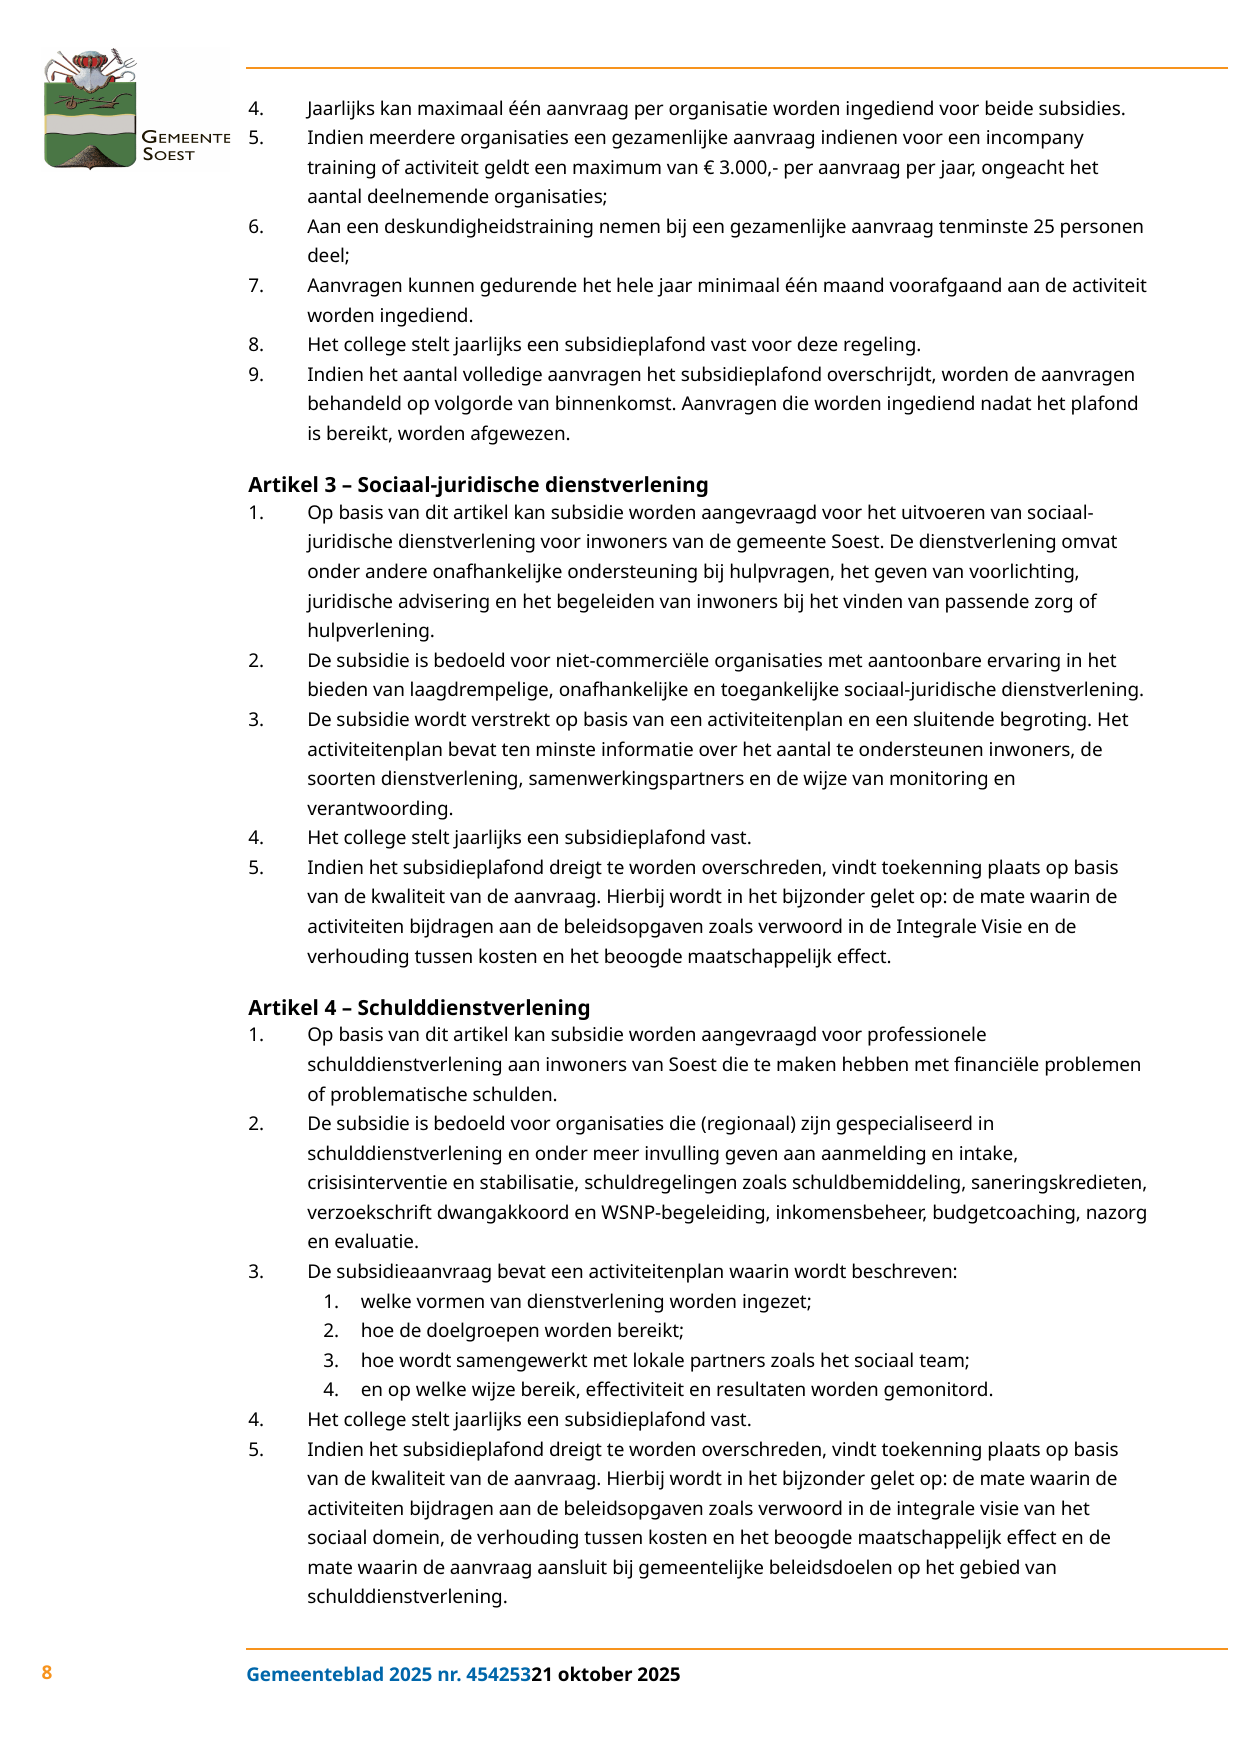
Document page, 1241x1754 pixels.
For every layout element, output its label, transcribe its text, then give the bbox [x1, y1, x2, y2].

text Artikel 3 – Sociaal-juridische dienstverlening [248, 471, 1152, 499]
list Jaarlijks kan maximaal één aanvraag per organisatie worden ingediend voor beide subsidies. [248, 95, 1152, 121]
list Aan een deskundigheidstraining nemen bij een gezamenlijke aanvraag tenminste 25 personen deel; [248, 213, 1152, 268]
list Indien het aantal volledige aanvragen het subsidieplafond overschrijdt, worden de aanvragen behandeld op volgorde van binnenkomst. Aanvragen die worden ingediend nadat het plafond is bereikt, worden afgewezen. [248, 361, 1152, 446]
text Artikel 4 – Schulddienstverlening [248, 993, 1152, 1022]
list Op basis van dit artikel kan subsidie worden aangevraagd voor het uitvoeren van sociaal-juridische dienstverlening voor inwoners van de gemeente Soest. De dienstverlening omvat onder andere onafhankelijke ondersteuning bij hulpvragen, het geven van voorlichting, juridische advisering en het begeleiden van inwoners bij het vinden van passende zorg of hulpverlening. [248, 499, 1152, 643]
list Op basis van dit artikel kan subsidie worden aangevraagd voor professionele schulddienstverlening aan inwoners van Soest die te maken hebben met financiële problemen of problematische schulden. [248, 1022, 1152, 1107]
list Het college stelt jaarlijks een subsidieplafond vast. [248, 1406, 1152, 1432]
list Het college stelt jaarlijks een subsidieplafond vast. [248, 824, 1152, 850]
list Indien het subsidieplafond dreigt te worden overschreden, vindt toekenning plaats op basis van de kwaliteit van de aanvraag. Hierbij wordt in het bijzonder gelet op: de mate waarin de activiteiten bijdragen aan de beleidsopgaven zoals verwoord in de integrale visie van het sociaal domein, de verhouding tussen kosten en het beoogde maatschappelijk effect en de mate waarin de aanvraag aansluit bij gemeentelijke beleidsdoelen op het gebied van schulddienstverlening. [248, 1436, 1152, 1609]
list De subsidie is bedoeld voor organisaties die (regionaal) zijn gespecialiseerd in schulddienstverlening en onder meer invulling geven aan aanmelding en intake, crisisinterventie en stabilisatie, schuldregelingen zoals schuldbemiddeling, saneringskredieten, verzoekschrift dwangakkoord en WSNP-begeleiding, inkomensbeheer, budgetcoaching, nazorg en evaluatie. [248, 1110, 1152, 1254]
list en op welke wijze bereik, effectiviteit en resultaten worden gemonitord. [323, 1377, 1152, 1402]
list hoe de doelgroepen worden bereikt; [323, 1317, 1152, 1343]
list De subsidie is bedoeld voor niet-commerciële organisaties met aantoonbare ervaring in het bieden van laagdrempelige, onafhankelijke en toegankelijke sociaal-juridische dienstverlening. [248, 647, 1152, 702]
list Het college stelt jaarlijks een subsidieplafond vast voor deze regeling. [248, 331, 1152, 357]
list hoe wordt samengewerkt met lokale partners zoals het sociaal team; [323, 1347, 1152, 1373]
picture [41, 47, 231, 172]
list De subsidie wordt verstrekt op basis van een activiteitenplan en een sluitende begroting. Het activiteitenplan bevat ten minste informatie over het aantal te ondersteunen inwoners, de soorten dienstverlening, samenwerkingspartners en de wijze van monitoring en verantwoording. [248, 706, 1152, 821]
list De subsidieaanvraag bevat een activiteitenplan waarin wordt beschreven: [248, 1258, 1152, 1284]
list Indien meerdere organisaties een gezamenlijke aanvraag indienen voor een incompany training of activiteit geldt een maximum van € 3.000,- per aanvraag per jaar, ongeacht het aantal deelnemende organisaties; [248, 124, 1152, 209]
list Indien het subsidieplafond dreigt te worden overschreden, vindt toekenning plaats op basis van de kwaliteit van de aanvraag. Hierbij wordt in het bijzonder gelet op: de mate waarin de activiteiten bijdragen aan de beleidsopgaven zoals verwoord in de Integrale Visie en de verhouding tussen kosten en het beoogde maatschappelijk effect. [248, 854, 1152, 968]
list Aanvragen kunnen gedurende het hele jaar minimaal één maand voorafgaand aan de activiteit worden ingediend. [248, 272, 1152, 328]
list welke vormen van dienstverlening worden ingezet; [323, 1288, 1152, 1314]
